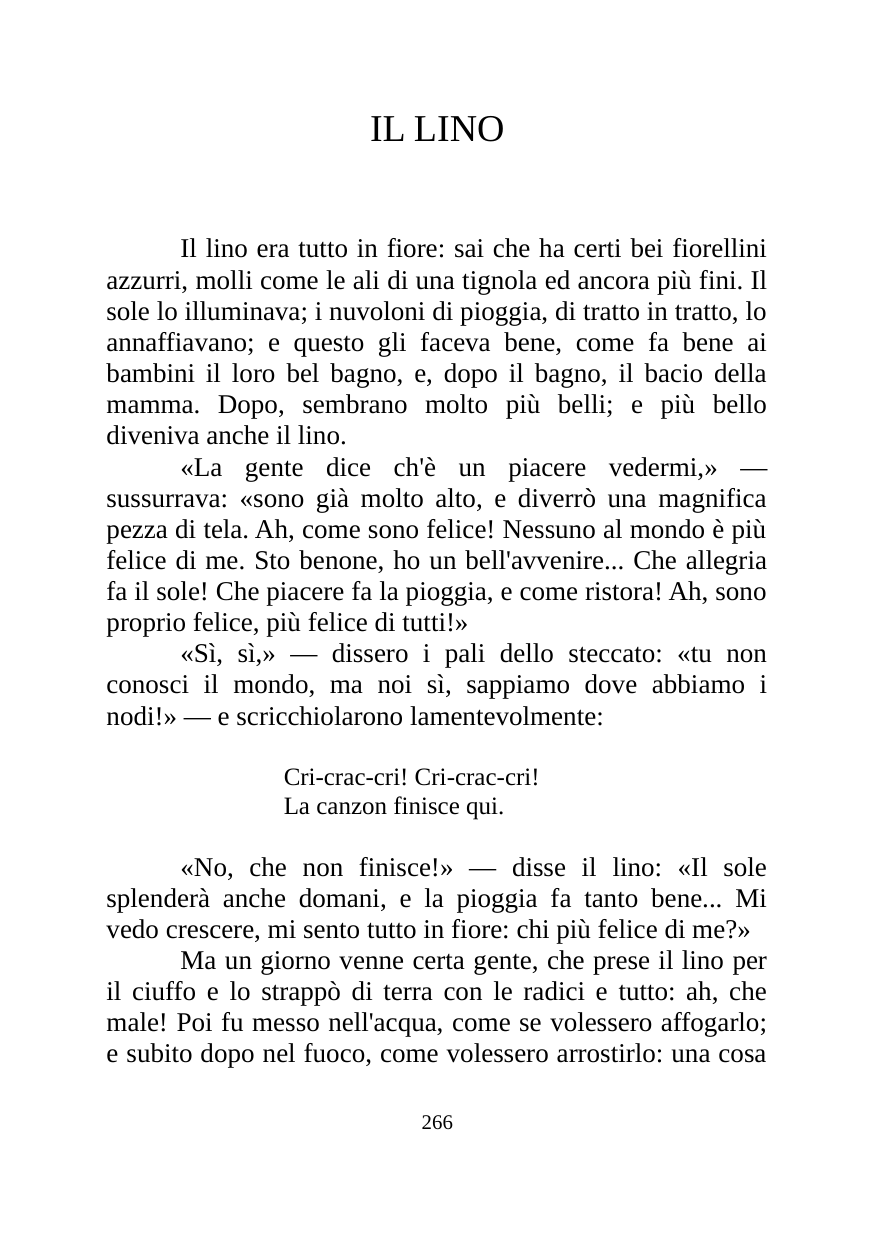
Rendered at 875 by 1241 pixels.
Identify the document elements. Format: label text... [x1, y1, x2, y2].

text «No, che non finisce!» — disse il lino: «Il sole splenderà anche domani, e la pioggia fa tanto bene... Mi vedo crescere, mi sento tutto in fiore: chi più felice di me?» [106, 851, 768, 944]
text Ma un giorno venne certa gente, che prese il lino per il ciuffo e lo strappò di terra con le radici e tutto: ah, che male! Poi fu messo nell'acqua, come se volessero affogarlo; e subito dopo nel fuoco, come volessero arrostirlo: una cosa [106, 944, 768, 1069]
subtitle IL LINO [106, 106, 768, 150]
text La canzon finisce qui. [283, 791, 768, 819]
text «La gente dice ch'è un piacere vedermi,» — sussurrava: «sono già molto alto, e diverrò una magnifica pezza di tela. Ah, come sono felice! Nessuno al mondo è più felice di me. Sto benone, ho un bell'avvenire... Che allegria fa il sole! Che piacere fa la pioggia, e come ristora! Ah, sono proprio felice, più felice di tutti!» [106, 451, 768, 637]
text Cri-crac-cri! Cri-crac-cri! [283, 762, 768, 791]
text «Sì, sì,» — dissero i pali dello steccato: «tu non conosci il mondo, ma noi sì, sappiamo dove abbiamo i nodi!» — e scricchiolarono lamentevolmente: [106, 637, 768, 731]
text Il lino era tutto in fiore: sai che ha certi bei fiorellini azzurri, molli come le ali di una tignola ed ancora più fini. Il sole lo illuminava; i nuvoloni di pioggia, di tratto in tratto, lo annaffiavano; e questo gli faceva bene, come fa bene ai bambini il loro bel bagno, e, dopo il bagno, il bacio della mamma. Dopo, sembrano molto più belli; e più bello diveniva anche il lino. [106, 233, 768, 451]
